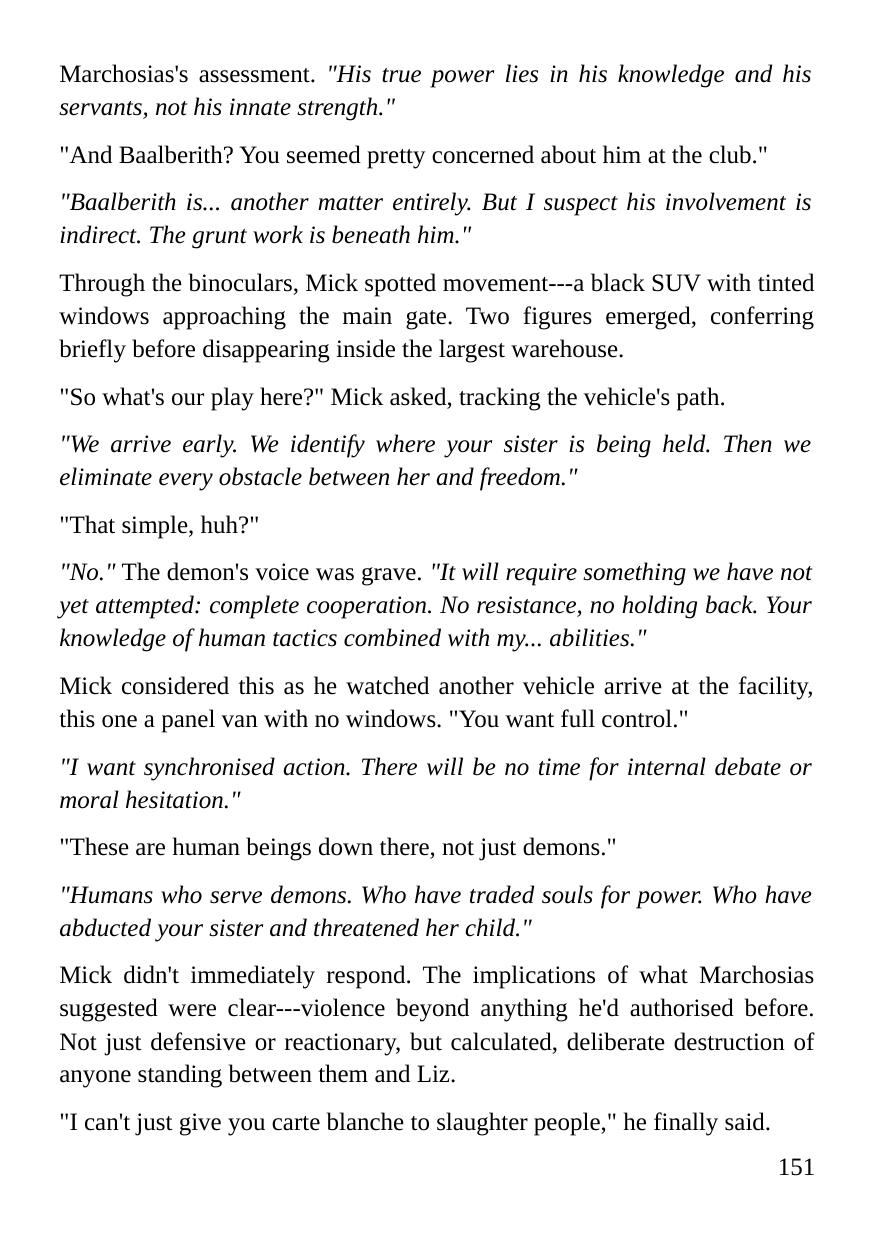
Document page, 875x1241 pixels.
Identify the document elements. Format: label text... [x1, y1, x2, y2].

text "We arrive early. We identify where your sister is being held. Then we eliminate every obstacle between her and freedom." [59, 429, 815, 491]
text Mick didn't immediately respond. The implications of what Marchosias suggested were clear---violence beyond anything he'd authorised before. Not just defensive or reactionary, but calculated, deliberate destruction of anyone standing between them and Liz. [59, 961, 815, 1088]
text "These are human beings down there, not just demons." [59, 832, 815, 861]
text Through the binoculars, Mick spotted movement---a black SUV with tinted windows approaching the main gate. Two figures emerged, conferring briefly before disappearing inside the largest warehouse. [59, 268, 815, 363]
text "No." The demon's voice was grave. "It will require something we have not yet attempted: complete cooperation. No resistance, no holding back. Your knowledge of human tactics combined with my... abilities." [59, 557, 815, 652]
text "Humans who serve demons. Who have traded souls for power. Who have abducted your sister and threatened her child." [59, 880, 815, 942]
text "I can't just give you carte blanche to slaughter people," he finally said. [59, 1107, 815, 1136]
text "And Baalberith? You seemed pretty concerned about him at the club." [59, 140, 815, 168]
text "That simple, huh?" [59, 510, 815, 538]
text "So what's our play here?" Mick asked, tracking the vehicle's path. [59, 382, 815, 410]
text Marchosias's assessment. "His true power lies in his knowledge and his servants, not his innate strength." [59, 59, 815, 121]
text "I want synchronised action. There will be no time for internal debate or moral hesitation." [59, 752, 815, 813]
text Mick considered this as he watched another vehicle arrive at the facility, this one a panel van with no windows. "You want full control." [59, 671, 815, 733]
text "Baalberith is... another matter entirely. But I suspect his involvement is indirect. The grunt work is beneath him." [59, 187, 815, 249]
